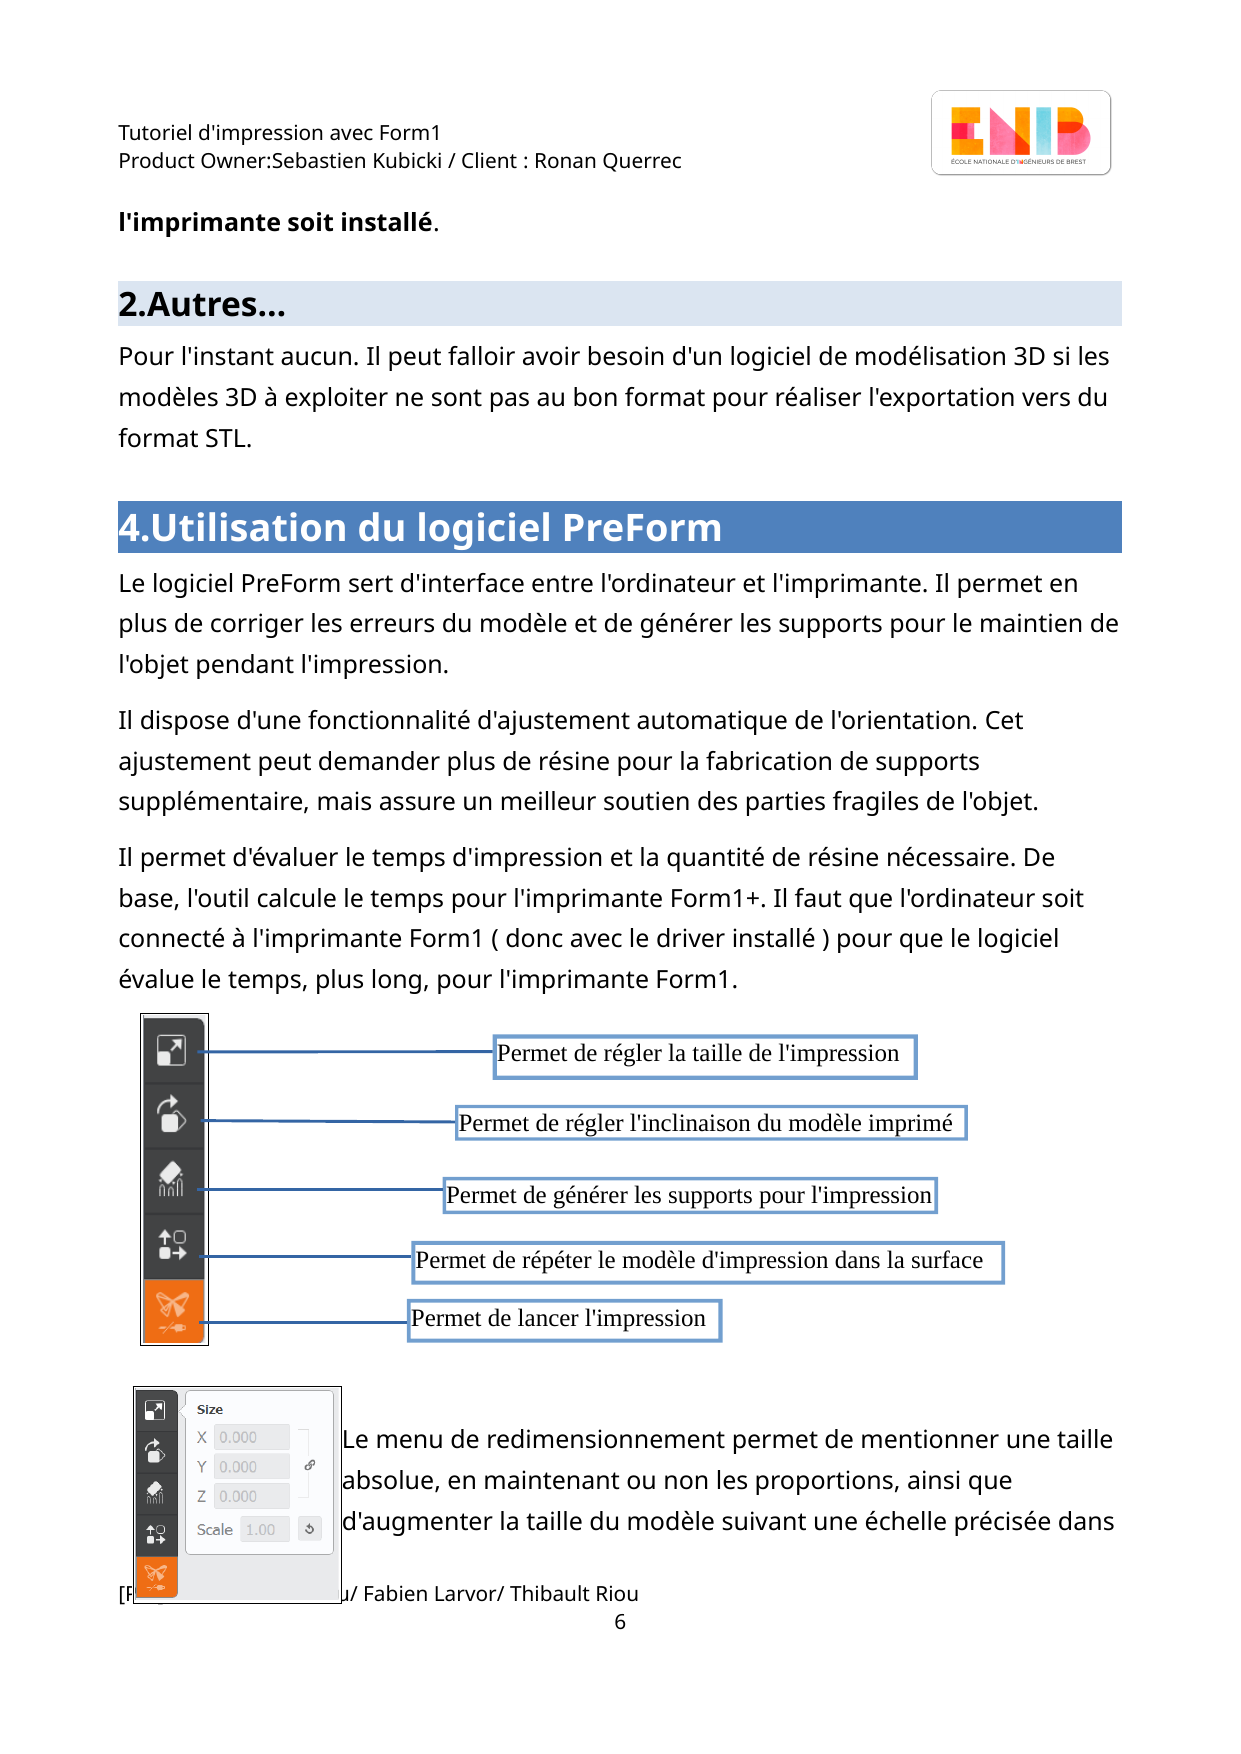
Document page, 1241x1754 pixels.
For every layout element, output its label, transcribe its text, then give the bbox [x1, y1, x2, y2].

picture [930, 90, 1113, 177]
picture [143, 1015, 206, 1343]
text l'imprimante soit installé. [118, 204, 1122, 238]
picture [135, 1388, 339, 1600]
text Il permet d'évaluer le temps d'impression et la quantité de résine nécessaire. De base, l'outil calcule le temps pour l'imprimante Form1+. Il faut que l'ordinateur soit connecté à l'imprimante Form1 ( donc avec le driver installé ) pour que le logiciel évalue le temps, plus long, pour l'imprimante Form1. [118, 839, 1122, 996]
subtitle 4.Utilisation du logiciel PreForm [118, 501, 1122, 553]
text Pour l'instant aucun. Il peut falloir avoir besoin d'un logiciel de modélisation 3D si les modèles 3D à exploiter ne sont pas au bon format pour réaliser l'exportation vers du format STL. [118, 339, 1122, 455]
text Le menu de redimensionnement permet de mentionner une taille absolue, en maintenant ou non les proportions, ainsi que d'augmenter la taille du modèle suivant une échelle précisée dans [342, 1422, 1122, 1538]
text Il dispose d'une fonctionnalité d'ajustement automatique de l'orientation. Cet ajustement peut demander plus de résine pour la fabrication de supports supplémentaire, mais assure un meilleur soutien des parties fragiles de l'objet. [118, 702, 1122, 818]
subtitle 2.Autres… [118, 281, 1122, 326]
text Le logiciel PreForm sert d'interface entre l'ordinateur et l'imprimante. Il permet en plus de corriger les erreurs du modèle et de générer les supports pour le maintien de l'objet pendant l'impression. [118, 565, 1122, 681]
